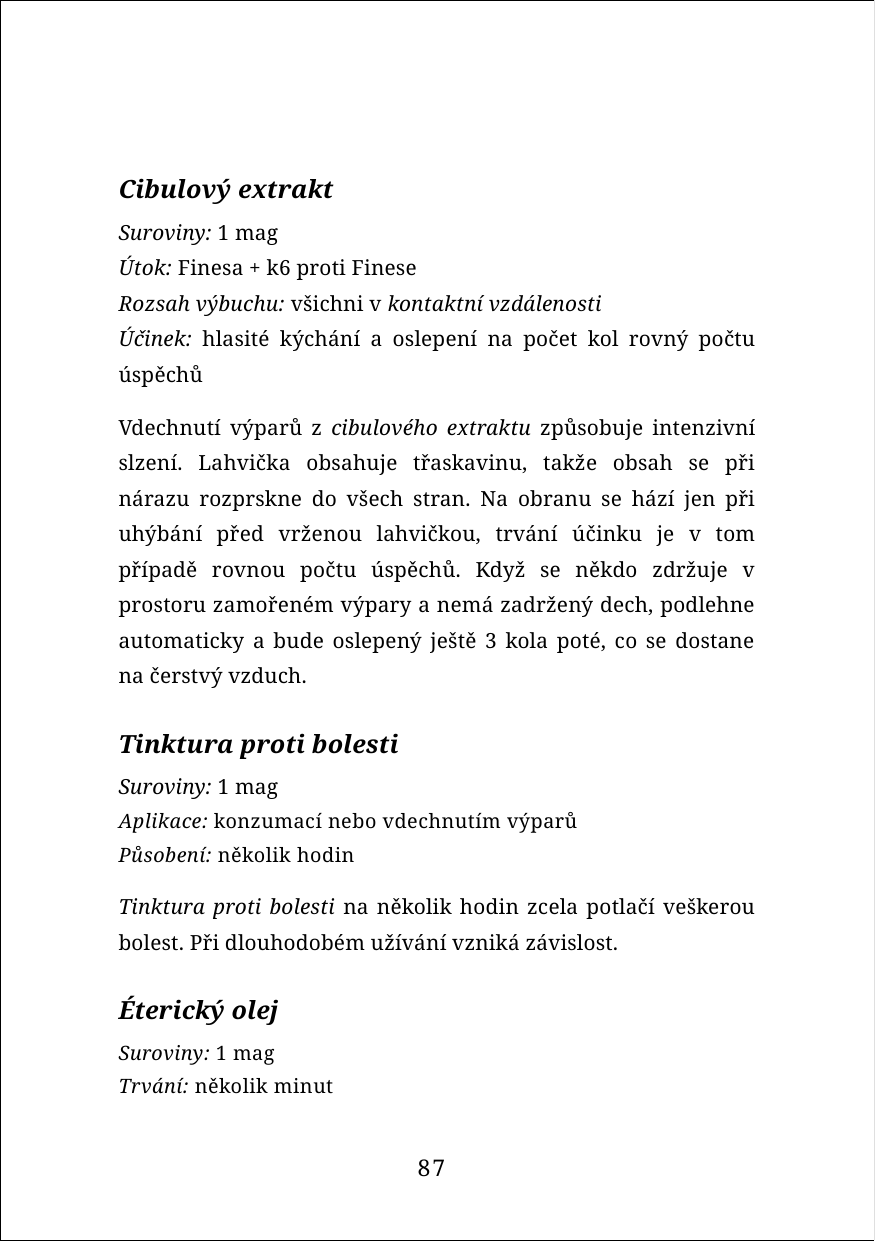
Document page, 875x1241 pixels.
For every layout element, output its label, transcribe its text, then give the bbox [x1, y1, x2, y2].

text Tinktura proti bolesti na několik hodin zcela potlačí veškerou bolest. Při dlouhodobém užívání vzniká závislost. [118, 892, 756, 956]
text Suroviny: 1 mag Aplikace: konzumací nebo vdechnutím výparů Působení: několik hodin [118, 772, 756, 868]
text Suroviny: 1 mag Útok: Finesa + k6 proti Finese Rozsah výbuchu: všichni v kontaktní vzdálenosti Účinek: hlasité kýchání a oslepení na počet kol rovný počtu úspěchů [118, 218, 756, 388]
subtitle Tinktura proti bolesti [118, 727, 756, 761]
text Suroviny: 1 mag Trvání: několik minut [118, 1039, 756, 1099]
subtitle Cibulový extrakt [118, 172, 756, 206]
subtitle Éterický olej [118, 993, 756, 1027]
text Vdechnutí výparů z cibulového extraktu způsobuje intenzivní slzení. Lahvička obsahuje třaskavinu, takže obsah se při nárazu rozprskne do všech stran. Na obranu se hází jen při uhýbání před vrženou lahvičkou, trvání účinku je v tom případě rovnou počtu úspěchů. Když se někdo zdržuje v prostoru zamořeném výpary a nemá zadržený dech, podlehne automaticky a bude oslepený ještě 3 kola poté, co se dostane na čerstvý vzduch. [118, 413, 756, 690]
